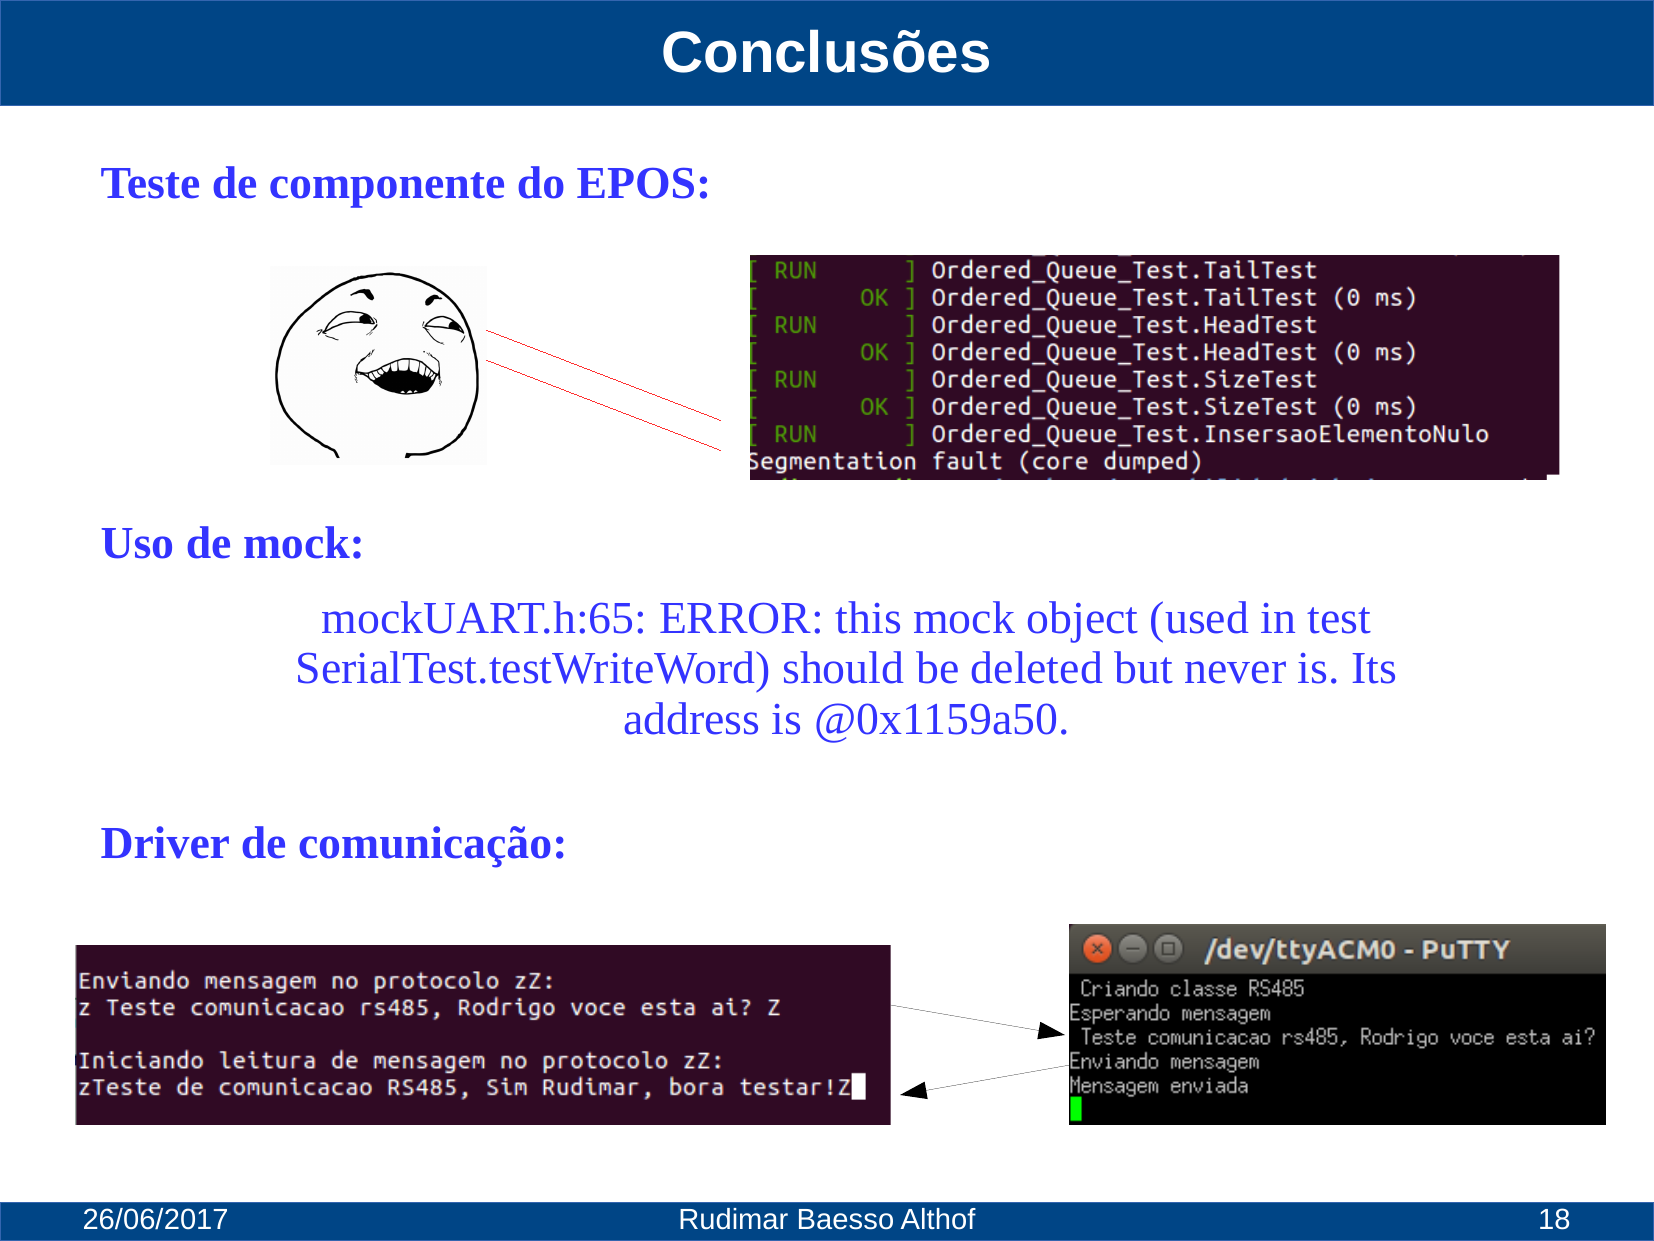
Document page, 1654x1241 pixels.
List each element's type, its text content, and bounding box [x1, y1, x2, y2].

picture [750, 255, 1560, 481]
picture [270, 266, 487, 466]
picture [1069, 924, 1606, 1126]
picture [75, 945, 891, 1126]
title Conclusões [0, 0, 1654, 106]
text_box Uso de mock: [15, 510, 1291, 585]
text_box mockUART.h:65: ERROR: this mock object (used in test SerialTest.testWriteWord) should be deleted but never is. Its address is @0x1159a50. [240, 585, 1454, 753]
text_box Teste de componente do EPOS: [15, 150, 1291, 225]
text_box Driver de comunicação: [15, 810, 1291, 886]
